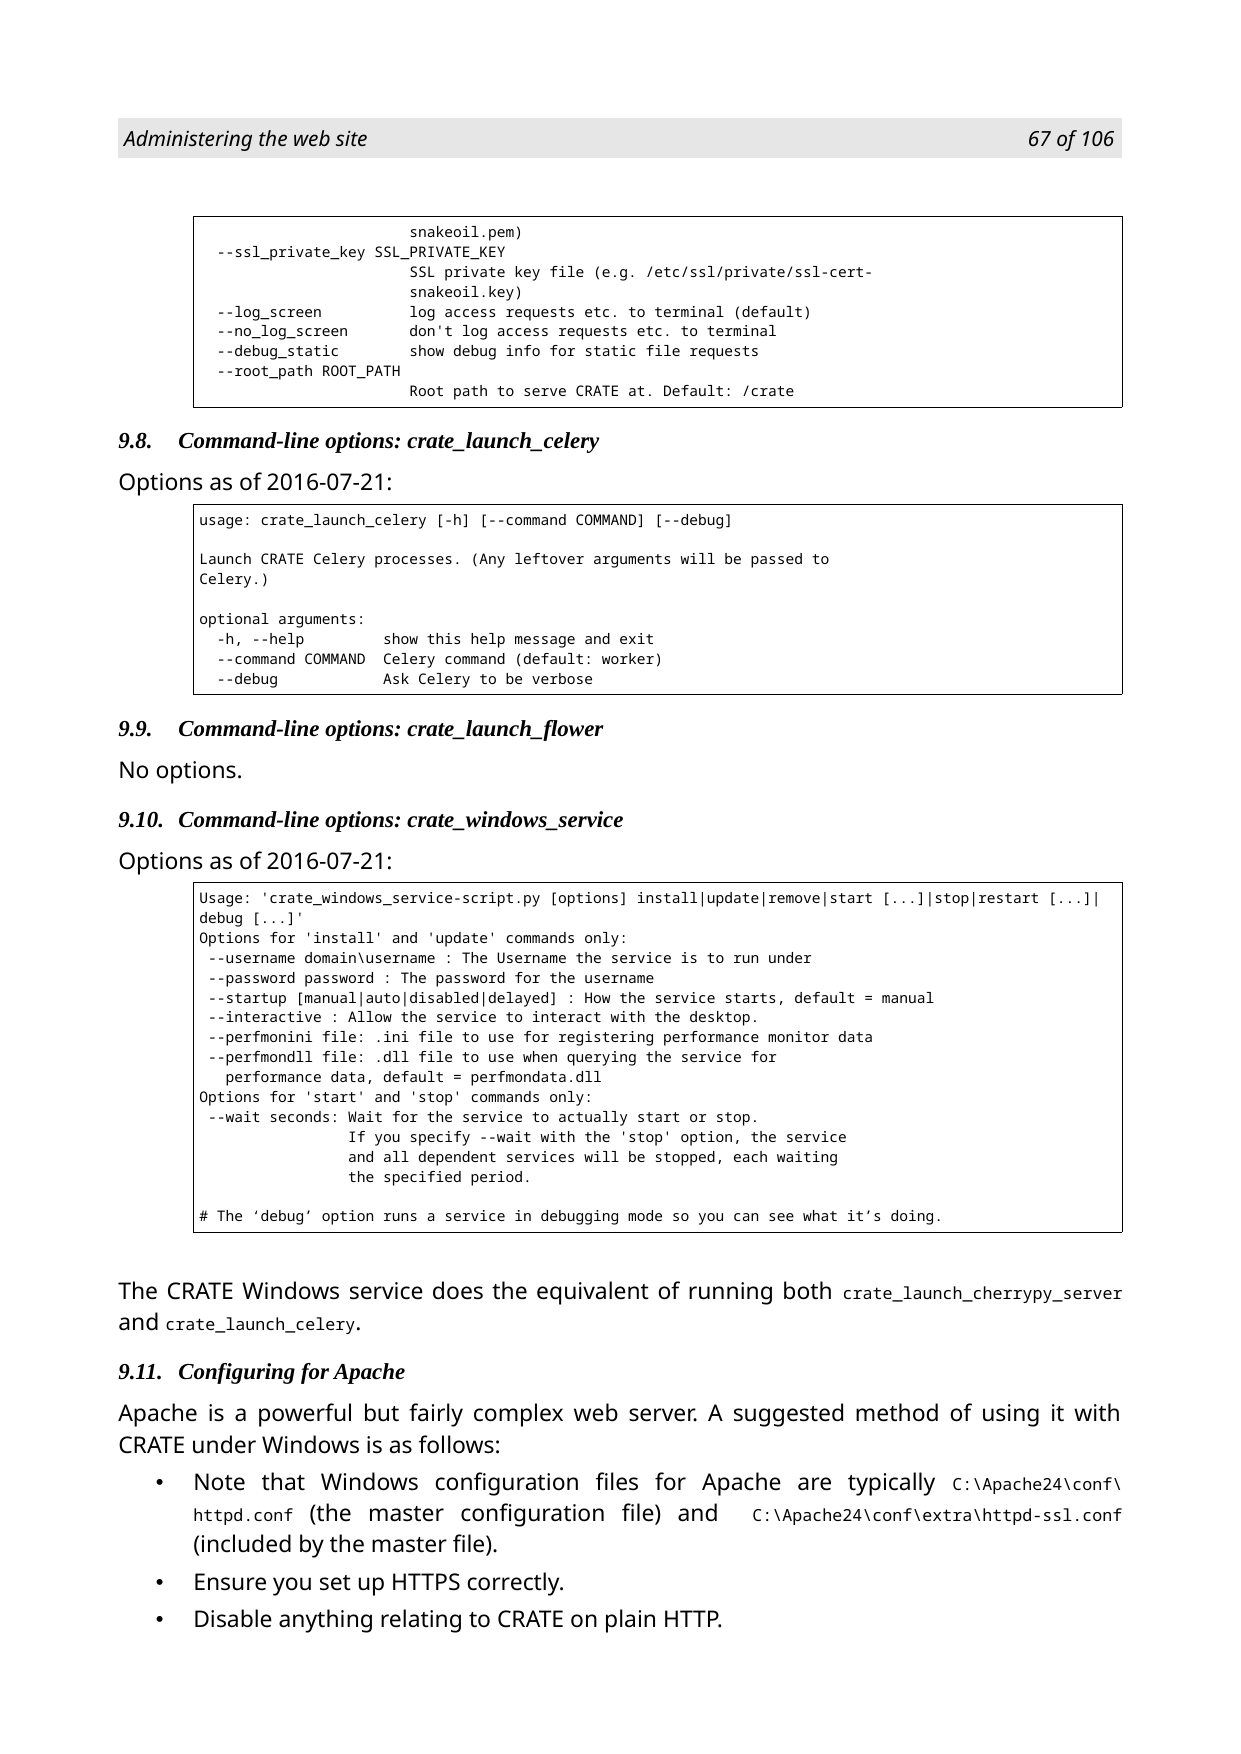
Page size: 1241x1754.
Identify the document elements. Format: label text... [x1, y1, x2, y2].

text Options as of 2016-07-21: [118, 845, 1122, 876]
text The CRATE Windows service does the equivalent of running both crate_launch_cherrypy_server and crate_launch_celery. [118, 1275, 1122, 1338]
list Ensure you set up HTTPS correctly. [156, 1565, 1122, 1597]
subtitle Command-line options: crate_launch_celery [118, 427, 1122, 454]
text No options. [118, 754, 1122, 785]
table_header usage: crate_launch_celery [-h] [--command COMMAND] [--debug] Launch CRATE Celery processes. (Any leftover arguments will be passed to Celery.) optional arguments: -h, --help show this help message and exit --command COMMAND Celery command (default: worker) --debug Ask Celery to be verbose [194, 505, 1122, 694]
text Options as of 2016-07-21: [118, 466, 1122, 498]
subtitle Configuring for Apache [118, 1358, 1122, 1385]
text Apache is a powerful but fairly complex web server. A suggested method of using it with CRATE under Windows is as follows: [118, 1397, 1122, 1460]
subtitle Command-line options: crate_launch_flower [118, 715, 1122, 741]
list Note that Windows configuration files for Apache are typically C:\Apache24\conf\httpd.conf (the master configuration file) and C:\Apache24\conf\extra\httpd-ssl.conf (included by the master file). [156, 1466, 1122, 1559]
subtitle Command-line options: crate_windows_service [118, 806, 1122, 832]
list Disable anything relating to CRATE on plain HTTP. [156, 1603, 1122, 1634]
table_header Usage: 'crate_windows_service-script.py [options] install|update|remove|start [...]|stop|restart [...]|debug [...]' Options for 'install' and 'update' commands only: --username domain\username : The Username the service is to run under --password password : The password for the username --startup [manual|auto|disabled|delayed] : How the service starts, default = manual --interactive : Allow the service to interact with the desktop. --perfmonini file: .ini file to use for registering performance monitor data --perfmondll file: .dll file to use when querying the service for performance data, default = perfmondata.dll Options for 'start' and 'stop' commands only: --wait seconds: Wait for the service to actually start or stop. If you specify --wait with the 'stop' option, the service and all dependent services will be stopped, each waiting the specified period. # The ‘debug’ option runs a service in debugging mode so you can see what it’s doing. [194, 883, 1122, 1232]
table_header snakeoil.pem) --ssl_private_key SSL_PRIVATE_KEY SSL private key file (e.g. /etc/ssl/private/ssl-cert- snakeoil.key) --log_screen log access requests etc. to terminal (default) --no_log_screen don't log access requests etc. to terminal --debug_static show debug info for static file requests --root_path ROOT_PATH Root path to serve CRATE at. Default: /crate [194, 217, 1122, 407]
